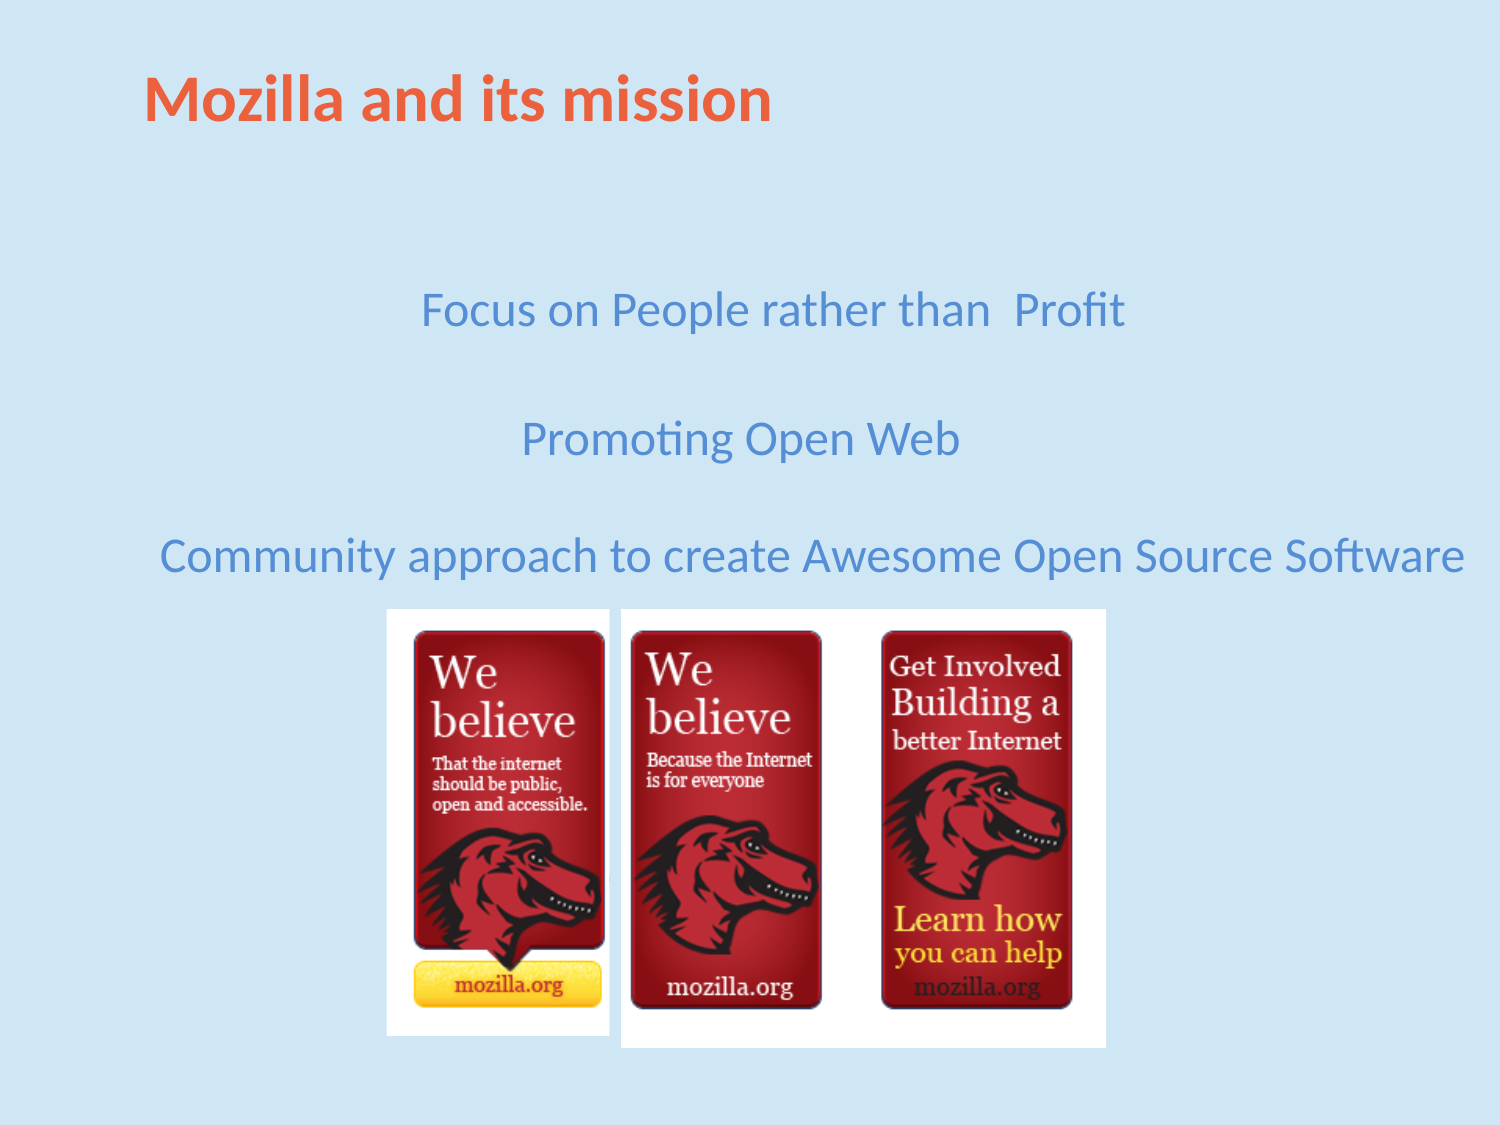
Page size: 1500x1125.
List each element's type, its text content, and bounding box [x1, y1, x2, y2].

picture [386, 609, 610, 1036]
text_box Focus on People rather than Profit [363, 269, 1184, 345]
text_box Community approach to create Awesome Open Source Software [144, 515, 1482, 591]
text_box Mozilla and its mission [0, 46, 919, 142]
text_box Promoting Open Web [506, 398, 976, 474]
picture [621, 609, 1107, 1048]
